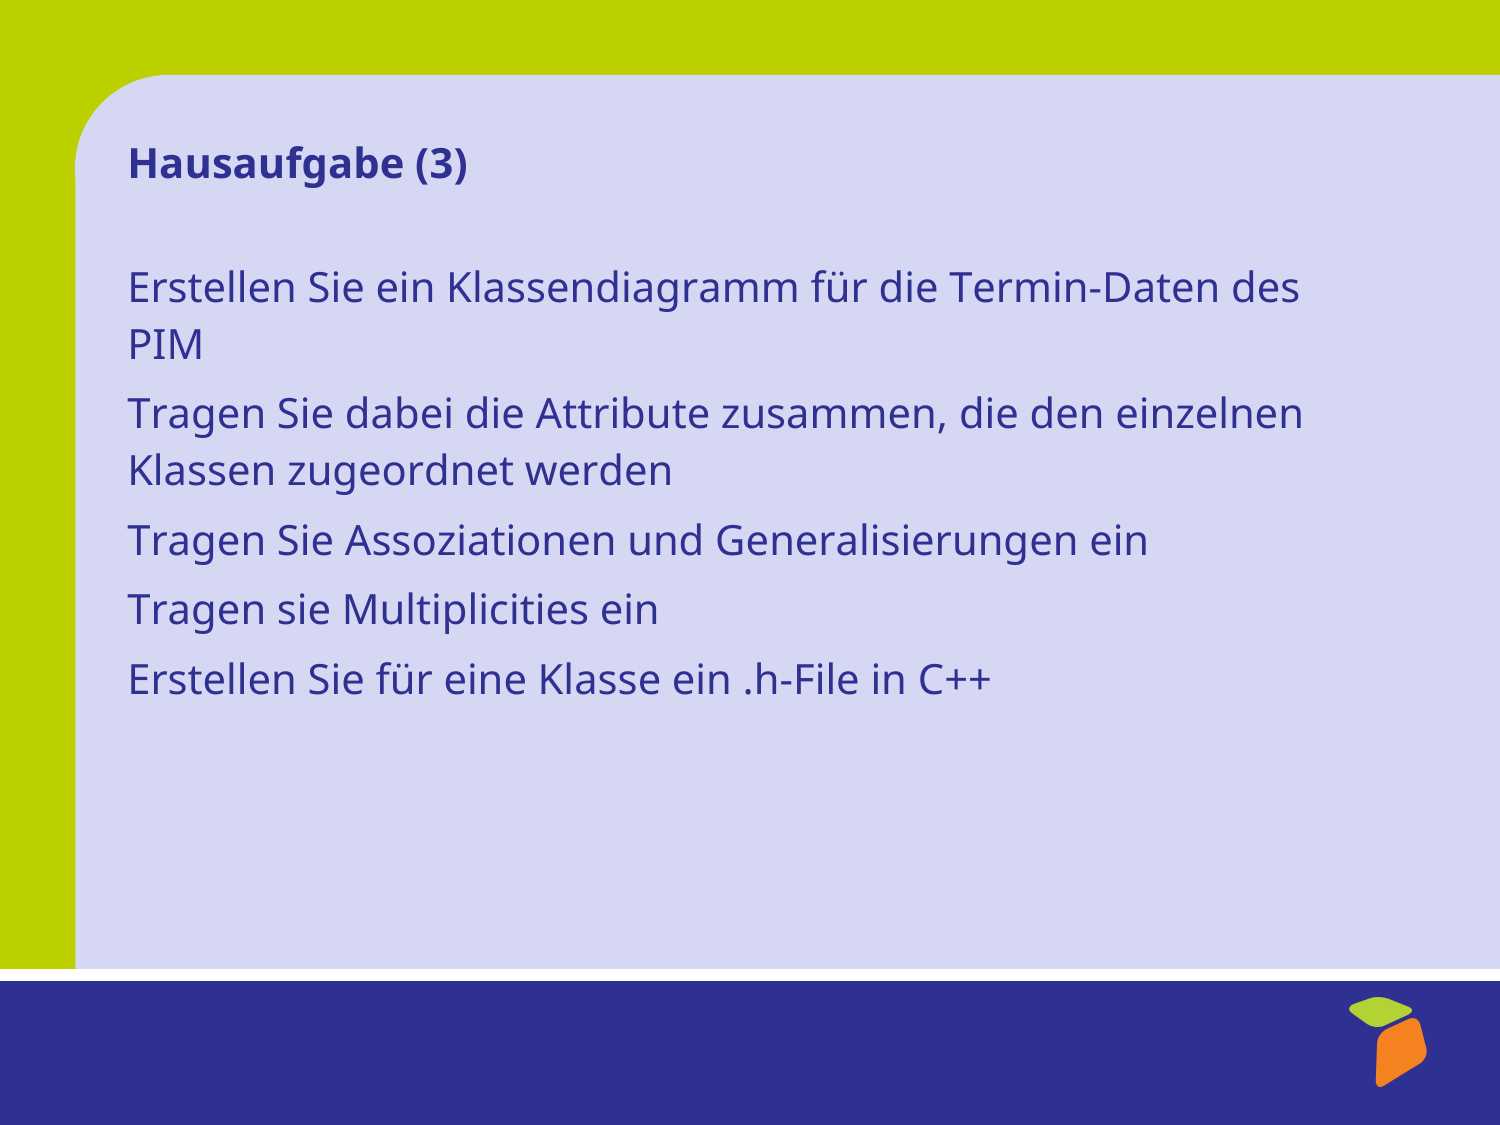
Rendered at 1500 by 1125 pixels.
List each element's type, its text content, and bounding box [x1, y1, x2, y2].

picture [0, 981, 1500, 1125]
title Hausaufgabe (3) [112, 112, 1388, 213]
list Erstellen Sie ein Klassendiagramm für die Termin-Daten des PIM Tragen Sie dabei die Attribute zusammen, die den einzelnen Klassen zugeordnet werden Tragen Sie Assoziationen und Generalisierungen ein Tragen sie Multiplicities ein Erstellen Sie für eine Klasse ein .h-File in C++ [112, 249, 1388, 1038]
